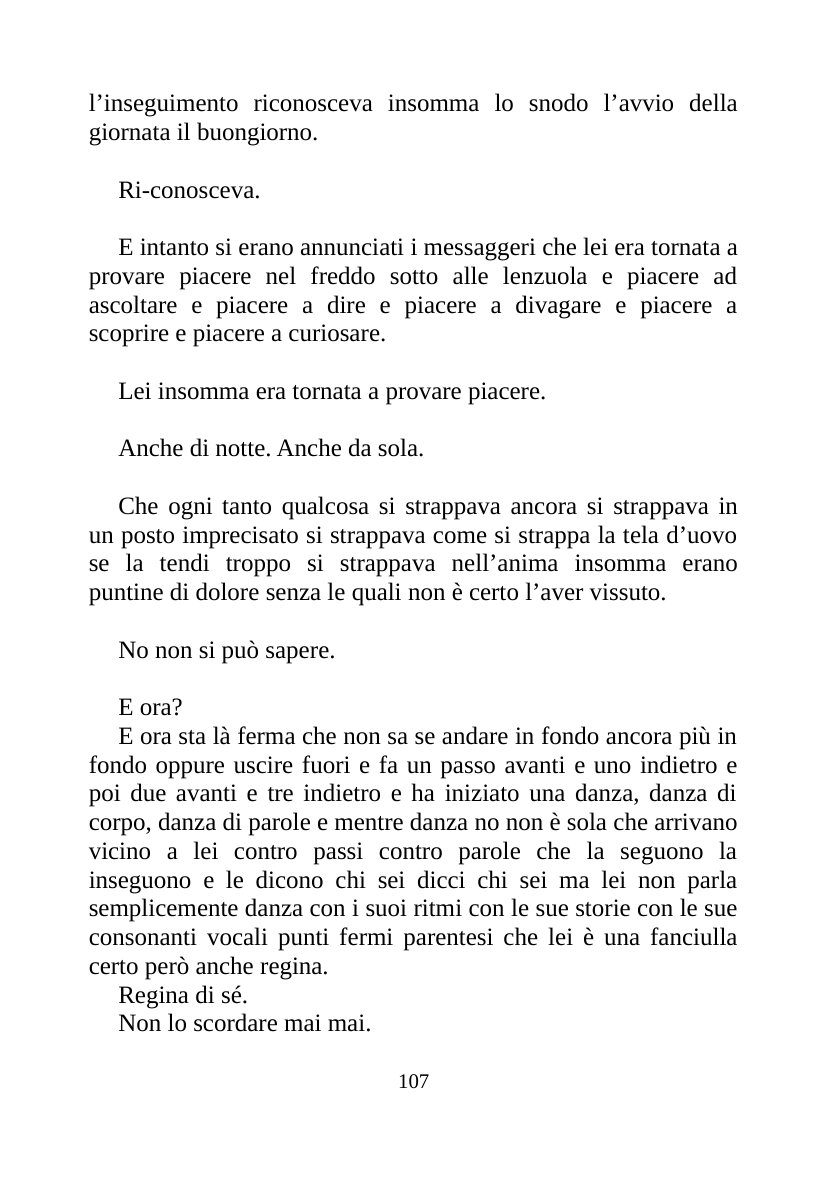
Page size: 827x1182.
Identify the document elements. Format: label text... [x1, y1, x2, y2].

text Anche di notte. Anche da sola. [88, 433, 738, 462]
text Ri-conosceva. [88, 175, 738, 203]
text E ora? [88, 692, 738, 721]
text Non lo scordare mai mai. [88, 1008, 738, 1037]
text E ora sta là ferma che non sa se andare in fondo ancora più in fondo oppure uscire fuori e fa un passo avanti e uno indietro e poi due avanti e tre indietro e ha iniziato una danza, danza di corpo, danza di parole e mentre danza no non è sola che arrivano vicino a lei contro passi contro parole che la seguono la inseguono e le dicono chi sei dicci chi sei ma lei non parla semplicemente danza con i suoi ritmi con le sue storie con le sue consonanti vocali punti fermi parentesi che lei è una fanciulla certo però anche regina. [88, 721, 738, 980]
text Regina di sé. [88, 980, 738, 1008]
text E intanto si erano annunciati i messaggeri che lei era tornata a provare piacere nel freddo sotto alle lenzuola e piacere ad ascoltare e piacere a dire e piacere a divagare e piacere a scoprire e piacere a curiosare. [88, 232, 738, 347]
text Lei insomma era tornata a provare piacere. [88, 376, 738, 405]
text No non si può sapere. [88, 635, 738, 663]
text l’inseguimento riconosceva insomma lo snodo l’avvio della giornata il buongiorno. [88, 88, 738, 146]
text Che ogni tanto qualcosa si strappava ancora si strappava in un posto imprecisato si strappava come si strappa la tela d’uovo se la tendi troppo si strappava nell’anima insomma erano puntine di dolore senza le quali non è certo l’aver vissuto. [88, 491, 738, 606]
